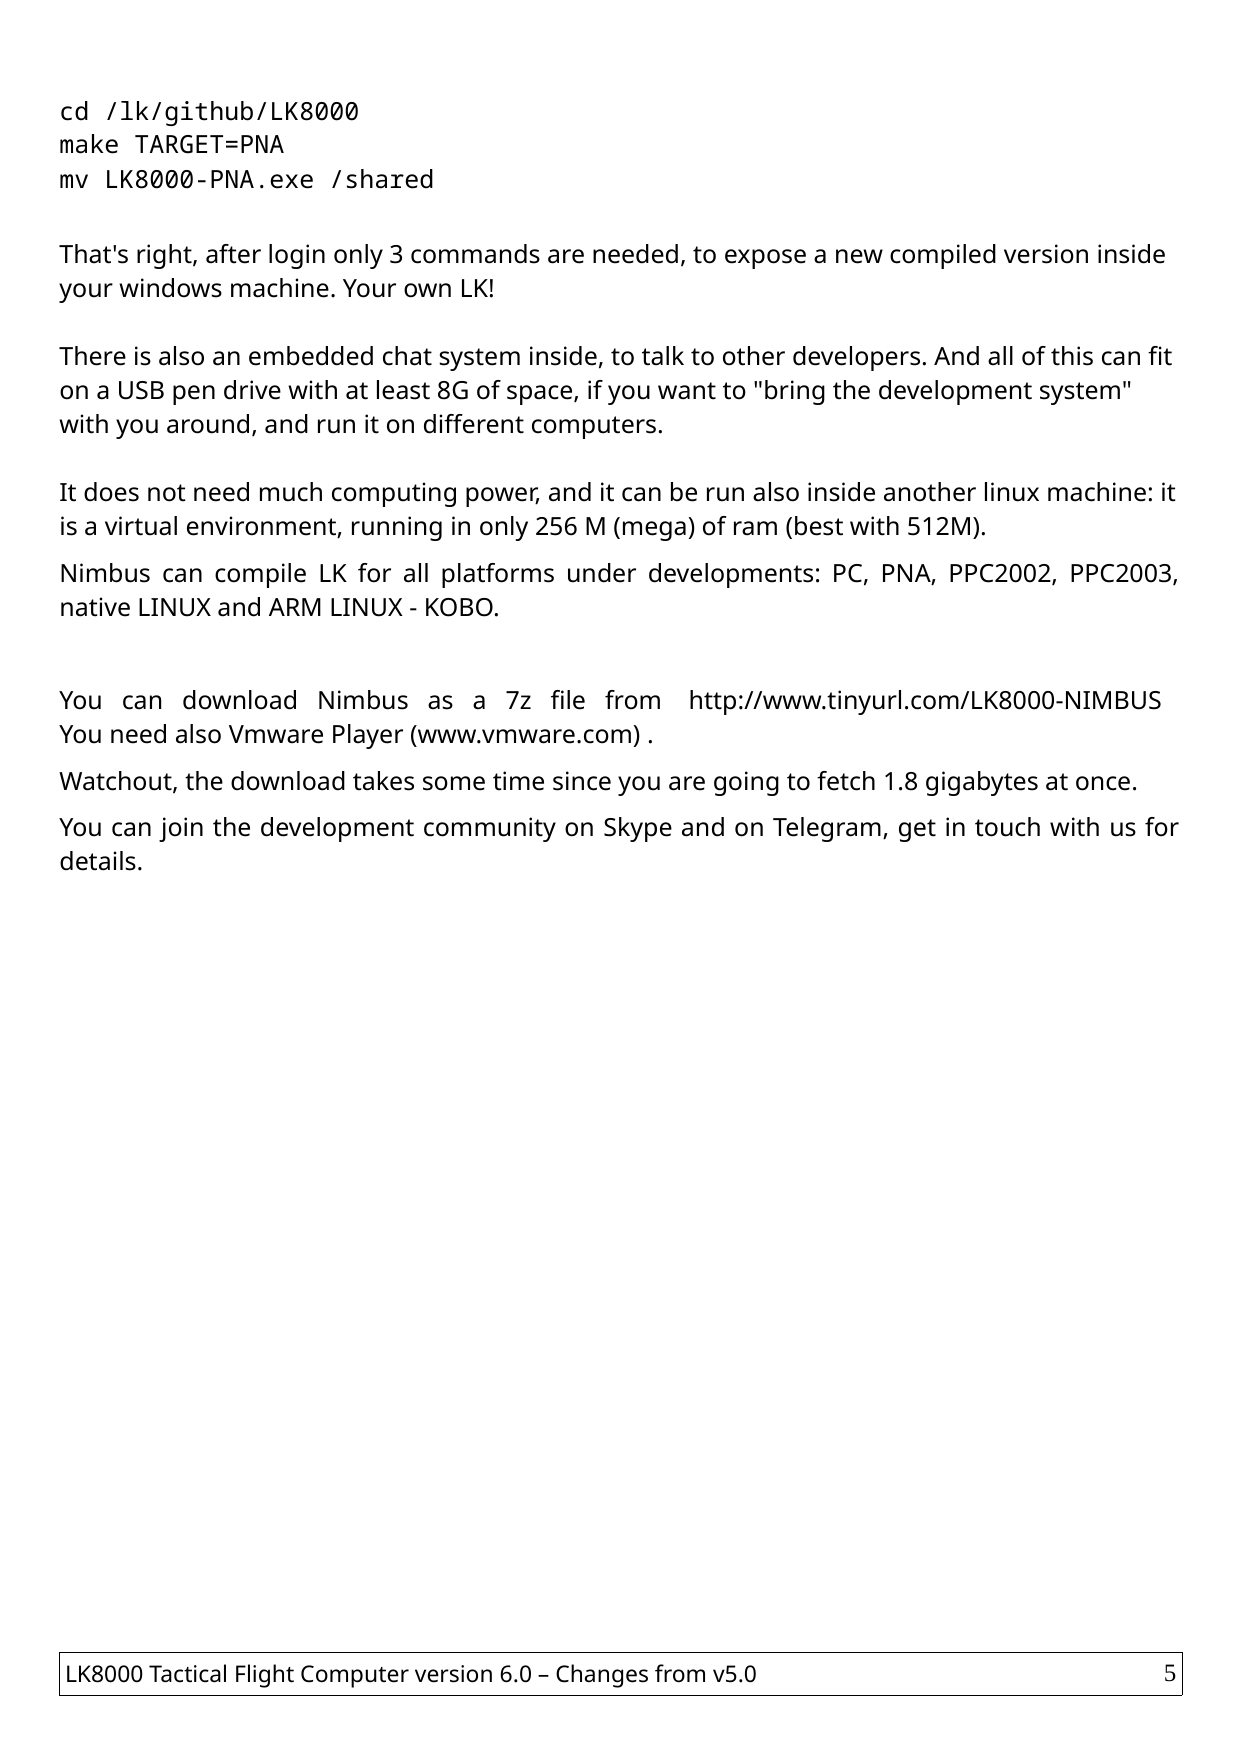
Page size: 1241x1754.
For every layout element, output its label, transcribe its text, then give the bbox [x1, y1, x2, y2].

text That's right, after login only 3 commands are needed, to expose a new compiled version inside your windows machine. Your own LK! There is also an embedded chat system inside, to talk to other developers. And all of this can fit on a USB pen drive with at least 8G of space, if you want to "bring the development system" with you around, and run it on different computers. It does not need much computing power, and it can be run also inside another linux machine: it is a virtual environment, running in only 256 M (mega) of ram (best with 512M). [59, 237, 1181, 543]
text You can download Nimbus as a 7z file from http://www.tinyurl.com/LK8000-NIMBUS You need also Vmware Player (www.vmware.com) . [59, 683, 1181, 751]
text Watchout, the download takes some time since you are going to fetch 1.8 gigabytes at once. [59, 763, 1181, 797]
text You can join the development community on Skype and on Telegram, get in touch with us for details. [59, 810, 1181, 878]
text Nimbus can compile LK for all platforms under developments: PC, PNA, PPC2002, PPC2003, native LINUX and ARM LINUX - KOBO. [59, 556, 1181, 624]
text cd /lk/github/LK8000 make TARGET=PNA mv LK8000-PNA.exe /shared [59, 59, 1181, 224]
